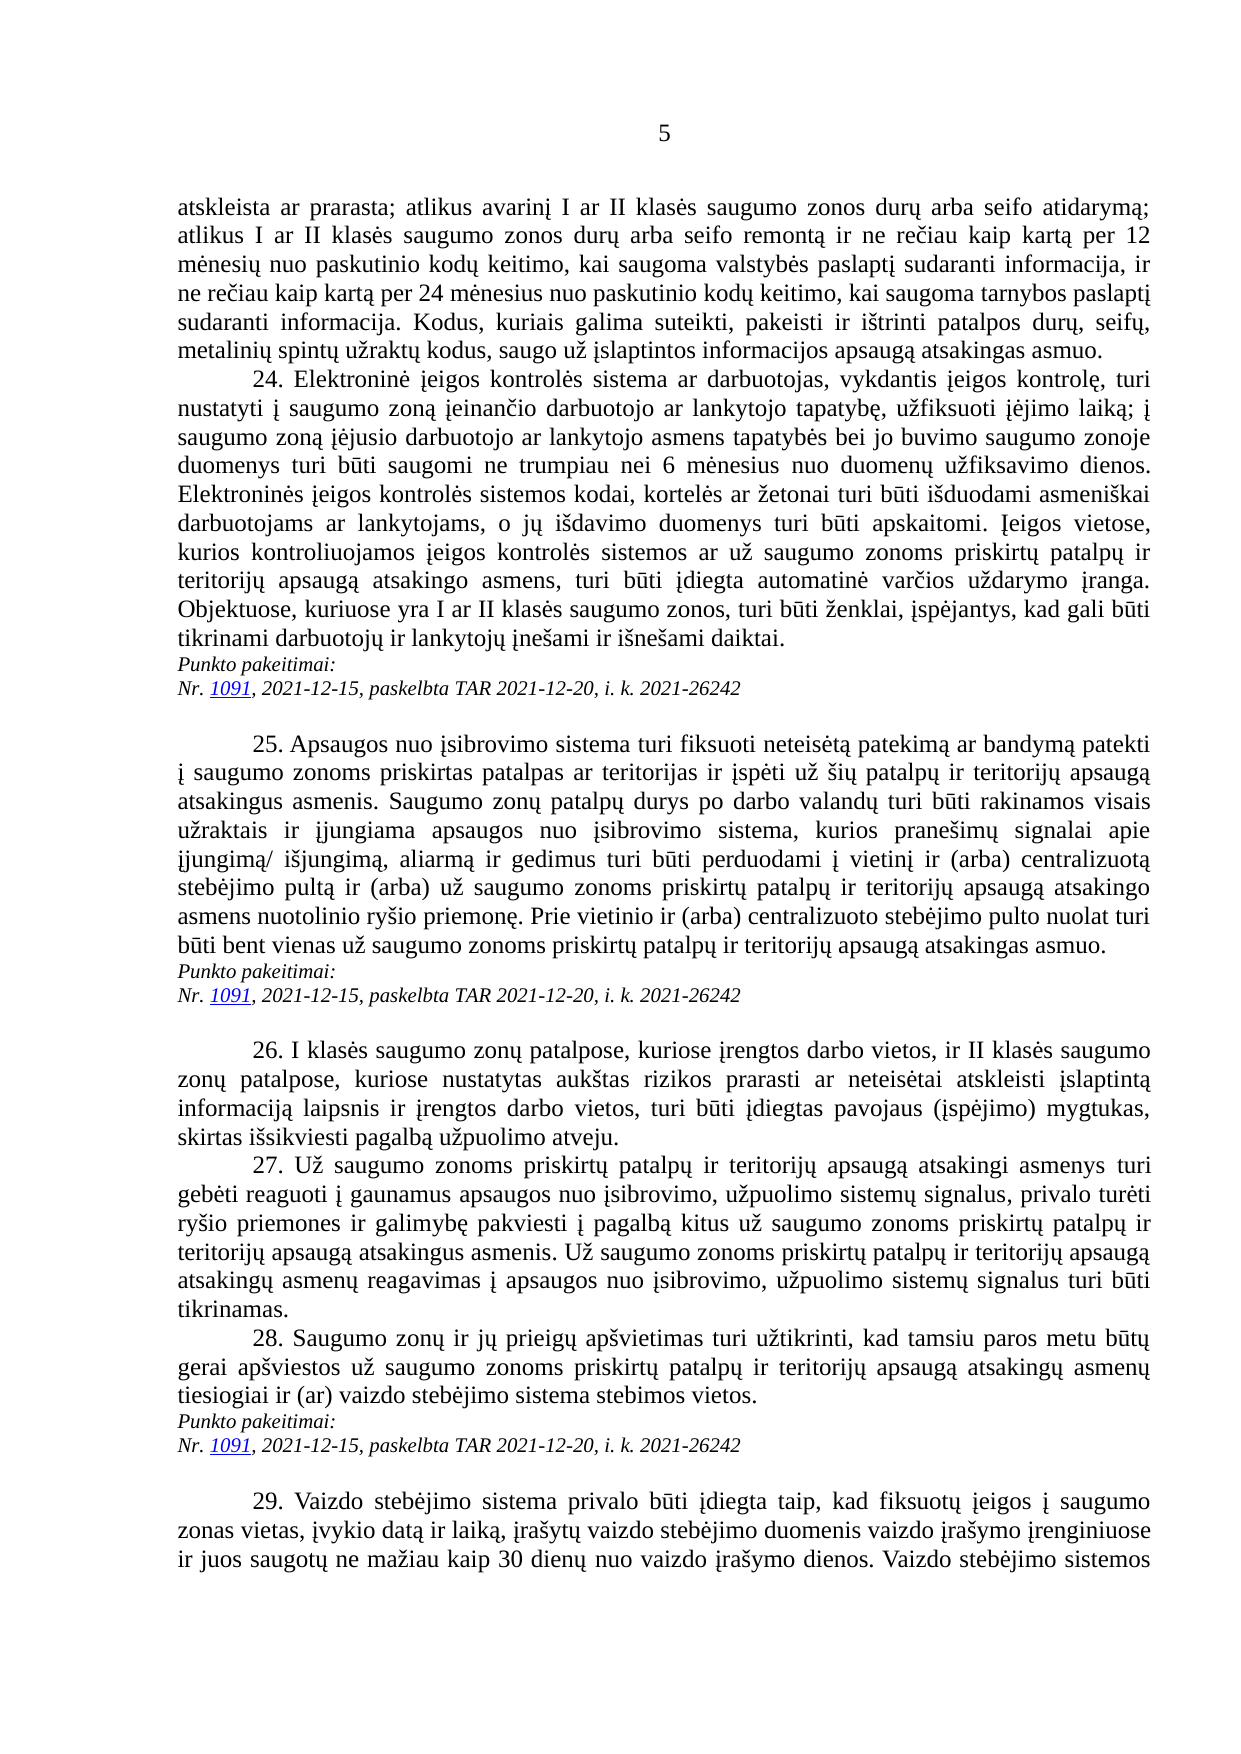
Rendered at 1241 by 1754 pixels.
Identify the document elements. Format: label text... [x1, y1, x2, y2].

text 29. Vaizdo stebėjimo sistema privalo būti įdiegta taip, kad fiksuotų įeigos į saugumo zonas vietas, įvykio datą ir laiką, įrašytų vaizdo stebėjimo duomenis vaizdo įrašymo įrenginiuose ir juos saugotų ne mažiau kaip 30 dienų nuo vaizdo įrašymo dienos. Vaizdo stebėjimo sistemos [177, 1486, 1151, 1572]
text Nr. 1091, 2021-12-15, paskelbta TAR 2021-12-20, i. k. 2021-26242 [177, 983, 1151, 1007]
text Punkto pakeitimai: [177, 959, 1151, 983]
text 25. Apsaugos nuo įsibrovimo sistema turi fiksuoti neteisėtą patekimą ar bandymą patekti į saugumo zonoms priskirtas patalpas ar teritorijas ir įspėti už šių patalpų ir teritorijų apsaugą atsakingus asmenis. Saugumo zonų patalpų durys po darbo valandų turi būti rakinamos visais užraktais ir įjungiama apsaugos nuo įsibrovimo sistema, kurios pranešimų signalai apie įjungimą/ išjungimą, aliarmą ir gedimus turi būti perduodami į vietinį ir (arba) centralizuotą stebėjimo pultą ir (arba) už saugumo zonoms priskirtų patalpų ir teritorijų apsaugą atsakingo asmens nuotolinio ryšio priemonę. Prie vietinio ir (arba) centralizuoto stebėjimo pulto nuolat turi būti bent vienas už saugumo zonoms priskirtų patalpų ir teritorijų apsaugą atsakingas asmuo. [177, 729, 1151, 959]
text Punkto pakeitimai: [177, 652, 1151, 676]
text 26. I klasės saugumo zonų patalpose, kuriose įrengtos darbo vietos, ir II klasės saugumo zonų patalpose, kuriose nustatytas aukštas rizikos prarasti ar neteisėtai atskleisti įslaptintą informaciją laipsnis ir įrengtos darbo vietos, turi būti įdiegtas pavojaus (įspėjimo) mygtukas, skirtas išsikviesti pagalbą užpuolimo atveju. [177, 1036, 1151, 1151]
text Nr. 1091, 2021-12-15, paskelbta TAR 2021-12-20, i. k. 2021-26242 [177, 676, 1151, 700]
text atskleista ar prarasta; atlikus avarinį I ar II klasės saugumo zonos durų arba seifo atidarymą; atlikus I ar II klasės saugumo zonos durų arba seifo remontą ir ne rečiau kaip kartą per 12 mėnesių nuo paskutinio kodų keitimo, kai saugoma valstybės paslaptį sudaranti informacija, ir ne rečiau kaip kartą per 24 mėnesius nuo paskutinio kodų keitimo, kai saugoma tarnybos paslaptį sudaranti informacija. Kodus, kuriais galima suteikti, pakeisti ir ištrinti patalpos durų, seifų, metalinių spintų užraktų kodus, saugo už įslaptintos informacijos apsaugą atsakingas asmuo. [177, 192, 1151, 364]
text 27. Už saugumo zonoms priskirtų patalpų ir teritorijų apsaugą atsakingi asmenys turi gebėti reaguoti į gaunamus apsaugos nuo įsibrovimo, užpuolimo sistemų signalus, privalo turėti ryšio priemones ir galimybę pakviesti į pagalbą kitus už saugumo zonoms priskirtų patalpų ir teritorijų apsaugą atsakingus asmenis. Už saugumo zonoms priskirtų patalpų ir teritorijų apsaugą atsakingų asmenų reagavimas į apsaugos nuo įsibrovimo, užpuolimo sistemų signalus turi būti tikrinamas. [177, 1151, 1151, 1323]
text Nr. 1091, 2021-12-15, paskelbta TAR 2021-12-20, i. k. 2021-26242 [177, 1433, 1151, 1457]
text 28. Saugumo zonų ir jų prieigų apšvietimas turi užtikrinti, kad tamsiu paros metu būtų gerai apšviestos už saugumo zonoms priskirtų patalpų ir teritorijų apsaugą atsakingų asmenų tiesiogiai ir (ar) vaizdo stebėjimo sistema stebimos vietos. [177, 1323, 1151, 1409]
text Punkto pakeitimai: [177, 1409, 1151, 1433]
text 24. Elektroninė įeigos kontrolės sistema ar darbuotojas, vykdantis įeigos kontrolę, turi nustatyti į saugumo zoną įeinančio darbuotojo ar lankytojo tapatybę, užfiksuoti įėjimo laiką; į saugumo zoną įėjusio darbuotojo ar lankytojo asmens tapatybės bei jo buvimo saugumo zonoje duomenys turi būti saugomi ne trumpiau nei 6 mėnesius nuo duomenų užfiksavimo dienos. Elektroninės įeigos kontrolės sistemos kodai, kortelės ar žetonai turi būti išduodami asmeniškai darbuotojams ar lankytojams, o jų išdavimo duomenys turi būti apskaitomi. Įeigos vietose, kurios kontroliuojamos įeigos kontrolės sistemos ar už saugumo zonoms priskirtų patalpų ir teritorijų apsaugą atsakingo asmens, turi būti įdiegta automatinė varčios uždarymo įranga. Objektuose, kuriuose yra I ar II klasės saugumo zonos, turi būti ženklai, įspėjantys, kad gali būti tikrinami darbuotojų ir lankytojų įnešami ir išnešami daiktai. [177, 364, 1151, 652]
